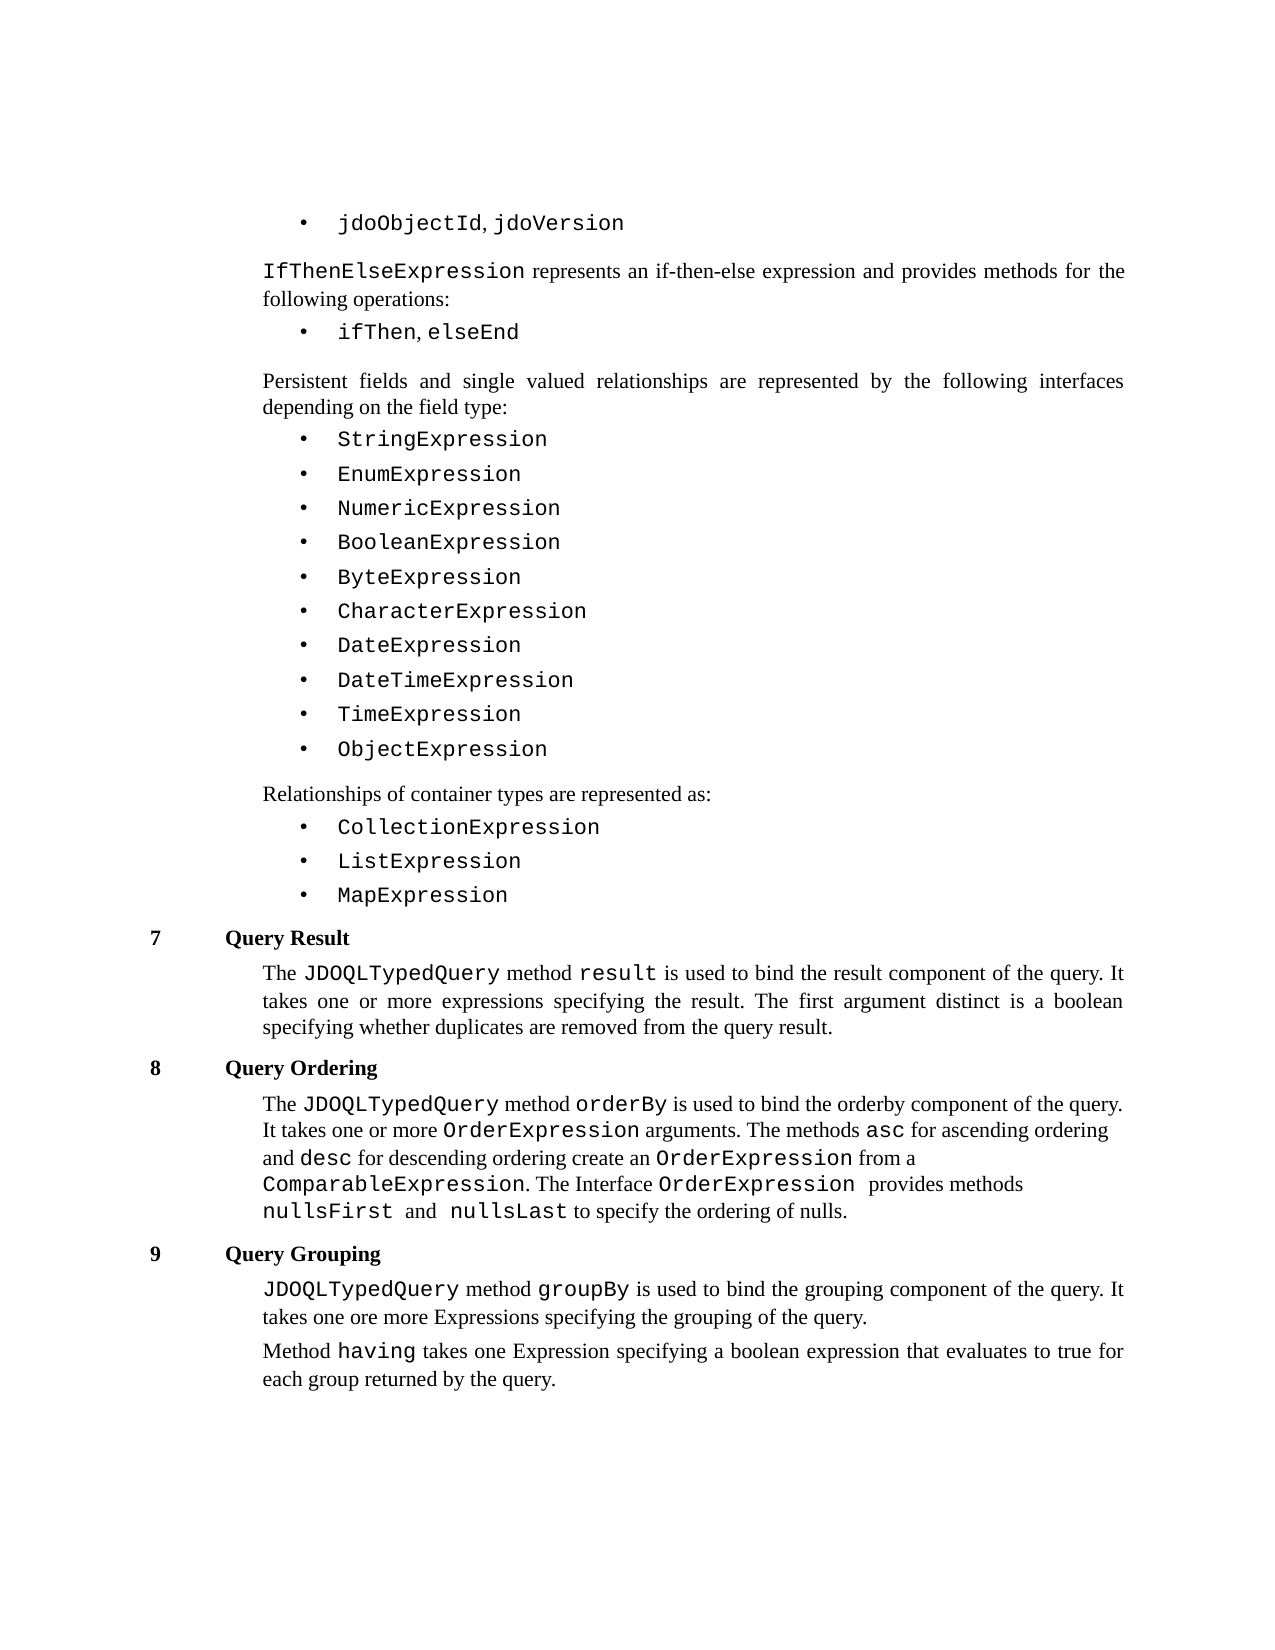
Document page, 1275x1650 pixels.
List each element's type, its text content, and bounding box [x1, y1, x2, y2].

list ListExpression [300, 849, 1125, 875]
text The JDOQLTypedQuery method orderBy is used to bind the orderby component of the query. It takes one or more OrderExpression arguments. The methods asc for ascending ordering and desc for descending ordering create an OrderExpression from a ComparableExpression. The Interface OrderExpression provides methods nullsFirst and nullsLast to specify the ordering of nulls. [262, 1091, 1125, 1225]
list CharacterExpression [300, 599, 1125, 625]
list ObjectExpression [300, 737, 1125, 763]
list TimeExpression [300, 702, 1125, 728]
list StringExpression [300, 427, 1125, 453]
text Relationships of container types are represented as: [262, 780, 1125, 806]
text Persistent fields and single valued relationships are represented by the following interfaces depending on the field type: [262, 367, 1125, 419]
list jdoObjectId, jdoVersion [300, 210, 1125, 237]
list NumericExpression [300, 496, 1125, 522]
text IfThenElseExpression represents an if-then-else expression and provides methods for the following operations: [262, 258, 1125, 311]
list ByteExpression [300, 565, 1125, 591]
list MapExpression [300, 883, 1125, 909]
text JDOQLTypedQuery method groupBy is used to bind the grouping component of the query. It takes one ore more Expressions specifying the grouping of the query. [262, 1276, 1125, 1329]
subtitle Query Result [150, 924, 1125, 950]
text Method having takes one Expression specifying a boolean expression that evaluates to true for each group returned by the query. [262, 1338, 1125, 1391]
list DateExpression [300, 633, 1125, 659]
list CollectionExpression [300, 814, 1125, 841]
subtitle Query Grouping [150, 1240, 1125, 1266]
subtitle Query Ordering [150, 1054, 1125, 1080]
text The JDOQLTypedQuery method result is used to bind the result component of the query. It takes one or more expressions specifying the result. The first argument distinct is a boolean specifying whether duplicates are removed from the query result. [262, 960, 1125, 1039]
list EnumExpression [300, 462, 1125, 488]
list ifThen, elseEnd [300, 319, 1125, 346]
list BooleanExpression [300, 530, 1125, 556]
list DateTimeExpression [300, 668, 1125, 694]
